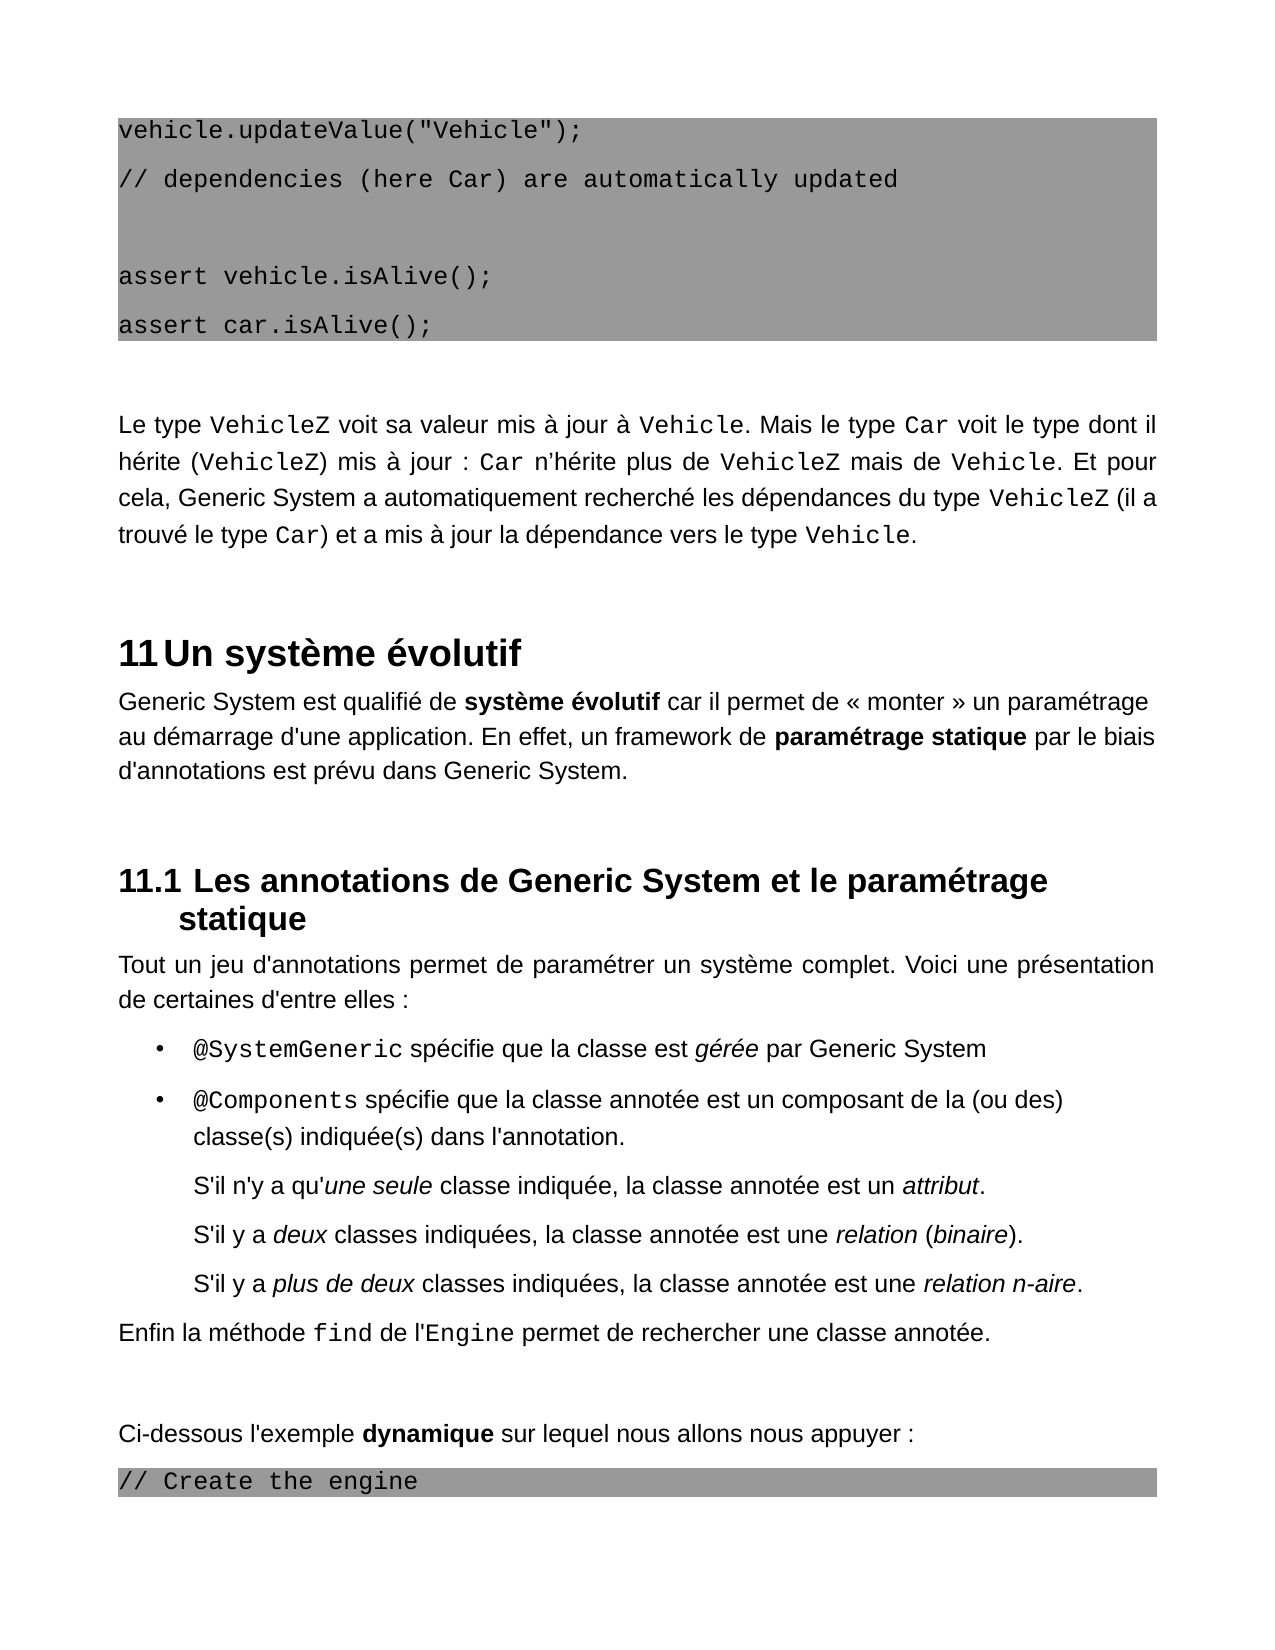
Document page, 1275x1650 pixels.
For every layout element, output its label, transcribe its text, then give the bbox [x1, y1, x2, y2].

text assert vehicle.isAlive(); [118, 264, 1157, 292]
text // Create the engine [118, 1468, 1157, 1497]
text Tout un jeu d'annotations permet de paramétrer un système complet. Voici une présentation de certaines d'entre elles : [118, 950, 1157, 1013]
text Generic System est qualifié de système évolutif car il permet de « monter » un paramétrage au démarrage d'une application. En effet, un framework de paramétrage statique par le biais d'annotations est prévu dans Generic System. [118, 687, 1157, 785]
list S'il n'y a qu'une seule classe indiquée, la classe annotée est un attribut. [156, 1171, 1157, 1200]
text Enfin la méthode find de l'Engine permet de rechercher une classe annotée. [118, 1318, 1157, 1349]
text vehicle.updateValue("Vehicle"); [118, 118, 1157, 146]
text Le type VehicleZ voit sa valeur mis à jour à Vehicle. Mais le type Car voit le type dont il hérite (VehicleZ) mis à jour : Car n’hérite plus de VehicleZ mais de Vehicle. Et pour cela, Generic System a automatiquement recherché les dépendances du type VehicleZ (il a trouvé le type Car) et a mis à jour la dépendance vers le type Vehicle. [118, 410, 1157, 551]
list S'il y a deux classes indiquées, la classe annotée est une relation (binaire). [156, 1220, 1157, 1249]
text // dependencies (here Car) are automatically updated [118, 167, 1157, 195]
list @Components spécifie que la classe annotée est un composant de la (ou des) classe(s) indiquée(s) dans l'annotation. [156, 1086, 1157, 1151]
list S'il y a plus de deux classes indiquées, la classe annotée est une relation n-aire. [156, 1269, 1157, 1298]
subtitle Un système évolutif [118, 631, 1157, 675]
text Ci-dessous l'exemple dynamique sur lequel nous allons nous appuyer : [118, 1419, 1157, 1448]
list @SystemGeneric spécifie que la classe est gérée par Generic System [156, 1034, 1157, 1065]
text assert car.isAlive(); [118, 312, 1157, 341]
subtitle Les annotations de Generic System et le paramétrage statique [118, 861, 1157, 938]
